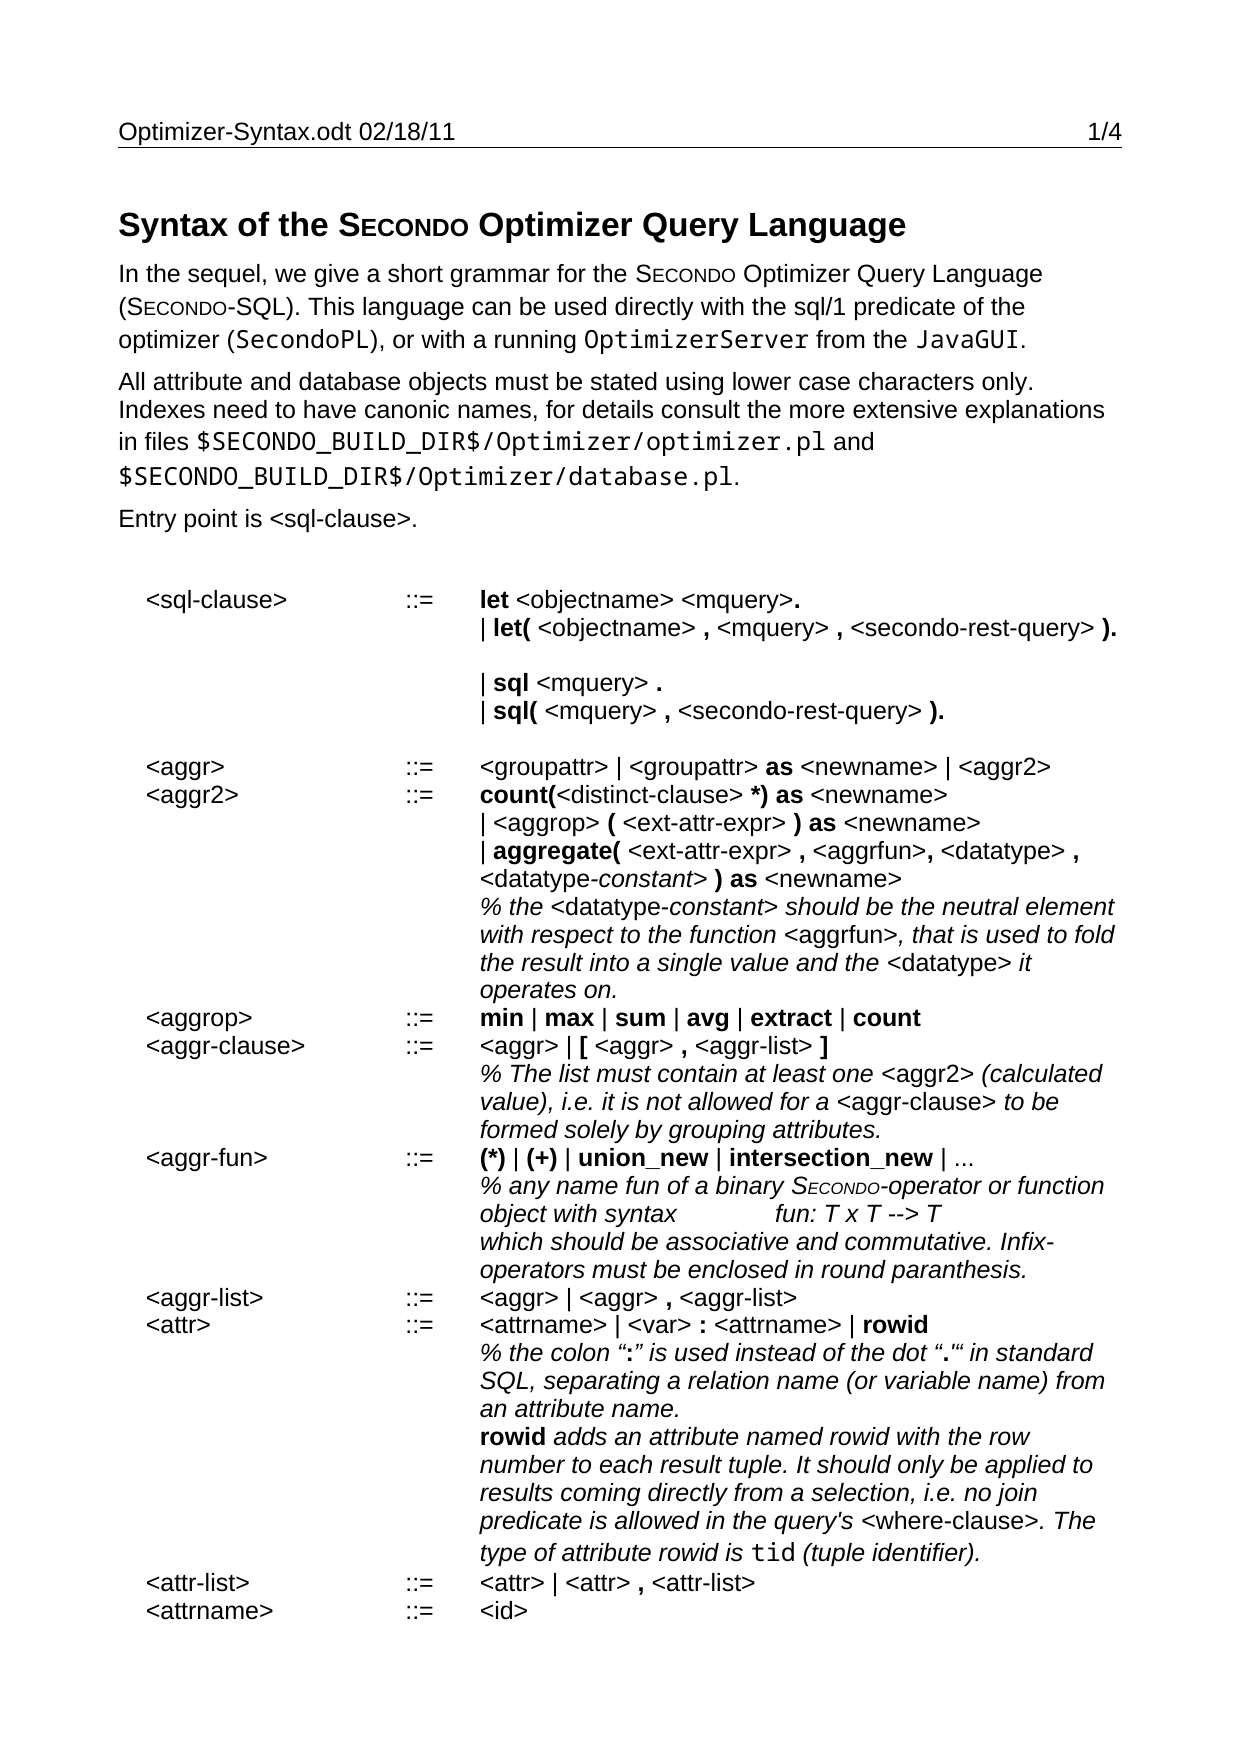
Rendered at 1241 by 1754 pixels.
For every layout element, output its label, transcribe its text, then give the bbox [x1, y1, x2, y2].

subtitle Syntax of the Secondo Optimizer Query Language [118, 202, 1122, 244]
text <aggr-clause> ::= <aggr> | [ <aggr> , <aggr-list> ] % The list must contain at least one <aggr2> (calculated value), i.e. it is not allowed for a <aggr-clause> to be formed solely by grouping attributes. [146, 1032, 1122, 1144]
text <aggr> ::= <groupattr> | <groupattr> as <newname> | <aggr2> [146, 753, 1122, 781]
text <sql-clause> ::= let <objectname> <mquery>. | let( <objectname> , <mquery> , <secondo-rest-query> ). | sql <mquery> . | sql( <mquery> , <secondo-rest-query> ). [146, 586, 1122, 725]
text <aggrop> ::= min | max | sum | avg | extract | count [146, 1004, 1122, 1032]
text All attribute and database objects must be stated using lower case characters only. Indexes need to have canonic names, for details consult the more extensive explanations in files $SECONDO_BUILD_DIR$/Optimizer/optimizer.pl and $SECONDO_BUILD_DIR$/Optimizer/database.pl. [118, 368, 1122, 492]
text <attr> ::= <attrname> | <var> : <attrname> | rowid % the colon “:” is used instead of the dot “.'“ in standard SQL, separating a relation name (or variable name) from an attribute name. rowid adds an attribute named rowid with the row number to each result tuple. It should only be applied to results coming directly from a selection, i.e. no join predicate is allowed in the query's <where-clause>. The type of attribute rowid is tid (tuple identifier). [146, 1311, 1122, 1569]
text <aggr2> ::= count(<distinct-clause> *) as <newname> | <aggrop> ( <ext-attr-expr> ) as <newname> | aggregate( <ext-attr-expr> , <aggrfun>, <datatype> , <datatype-constant> ) as <newname> % the <datatype-constant> should be the neutral element with respect to the function <aggrfun>, that is used to fold the result into a single value and the <datatype> it operates on. [146, 781, 1122, 1004]
text <aggr-fun> ::= (*) | (+) | union_new | intersection_new | ... % any name fun of a binary Secondo-operator or function object with syntax fun: T x T --> T which should be associative and commutative. Infix-operators must be enclosed in round paranthesis. [146, 1144, 1122, 1283]
text Entry point is <sql-clause>. [118, 505, 1122, 533]
text <aggr-list> ::= <aggr> | <aggr> , <aggr-list> [146, 1283, 1122, 1311]
text <attr-list> ::= <attr> | <attr> , <attr-list> [146, 1569, 1122, 1597]
text <attrname> ::= <id> [146, 1597, 1122, 1624]
text In the sequel, we give a short grammar for the Secondo Optimizer Query Language (Secondo-SQL). This language can be used directly with the sql/1 predicate of the optimizer (SecondoPL), or with a running OptimizerServer from the JavaGUI. [118, 256, 1122, 356]
